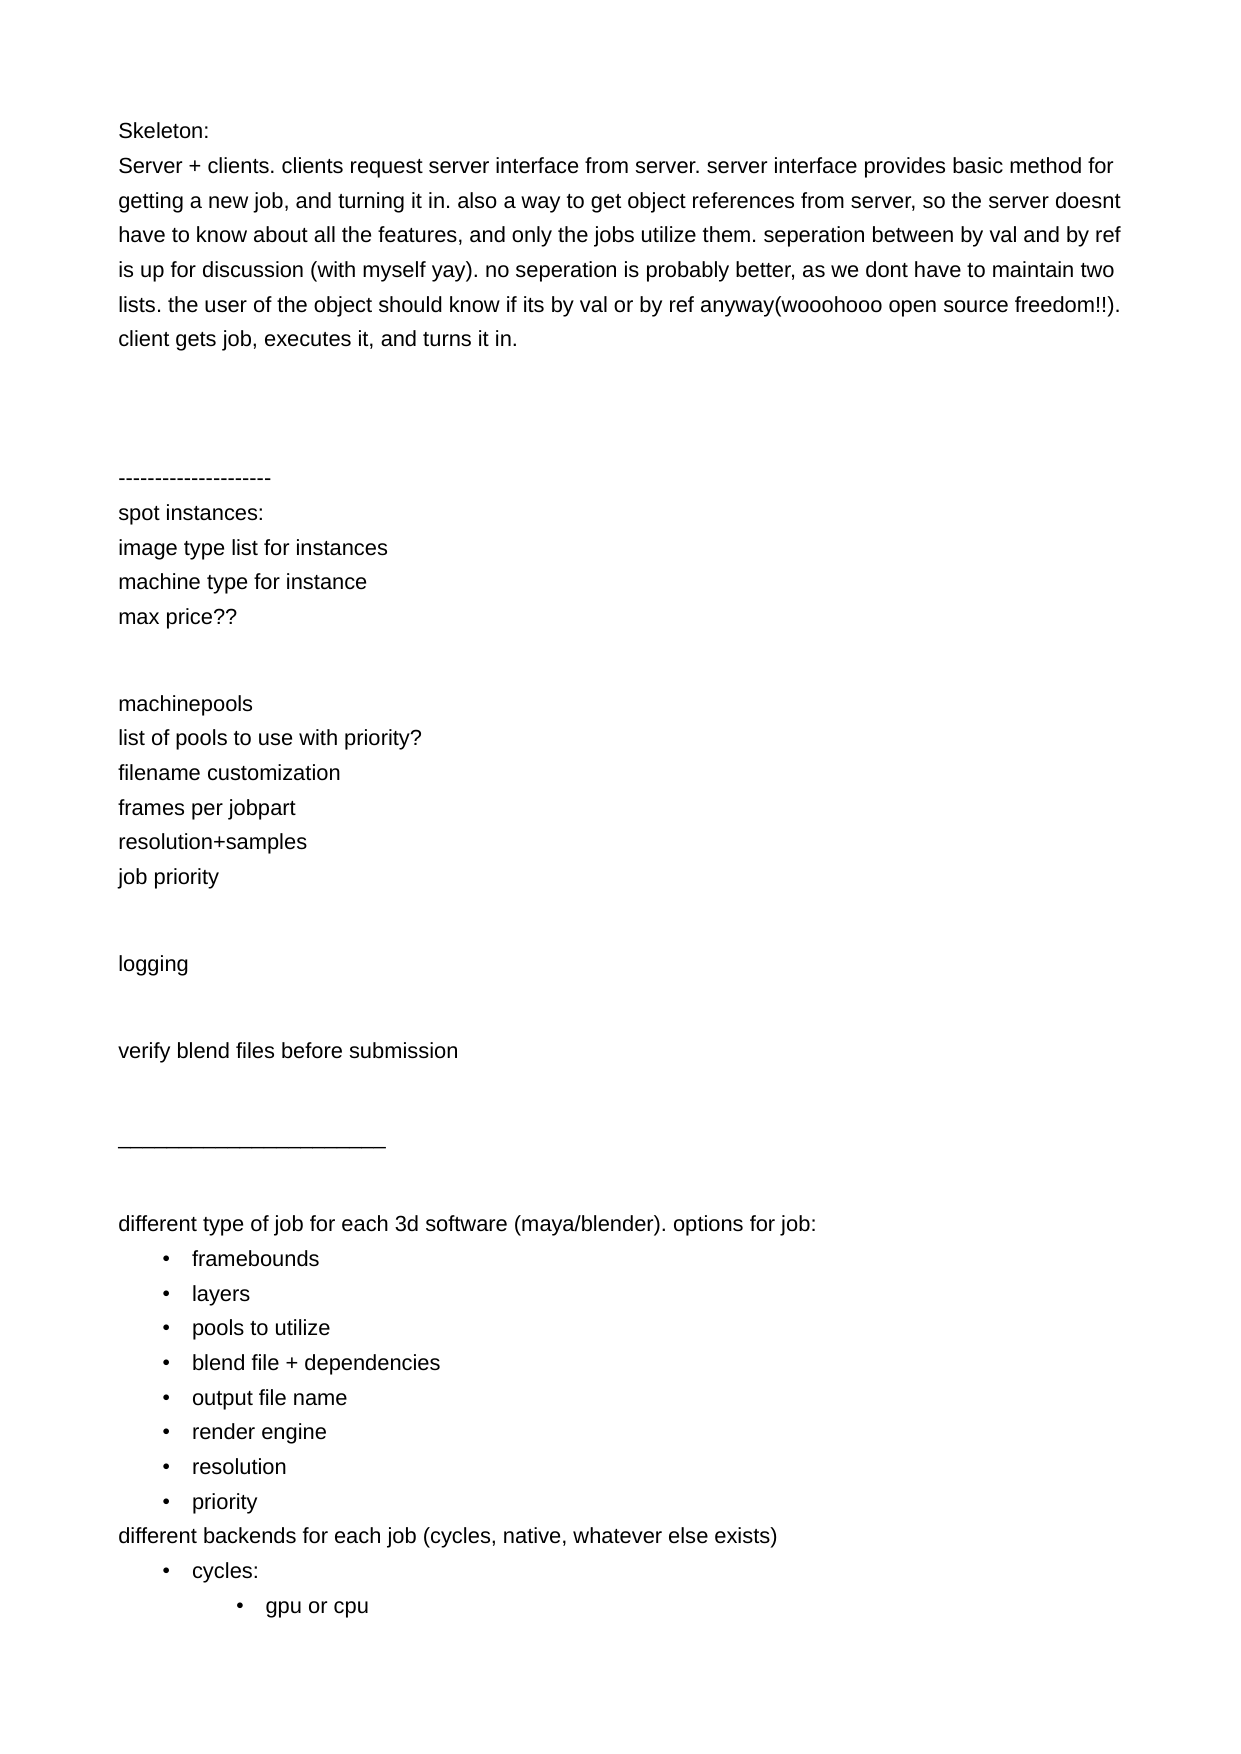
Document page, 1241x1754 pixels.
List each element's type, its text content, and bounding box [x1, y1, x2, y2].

list render engine [162, 1419, 1122, 1444]
text logging [118, 951, 1122, 976]
text list of pools to use with priority? [118, 725, 1122, 750]
list gpu or cpu [236, 1593, 1122, 1618]
text filename customization [118, 760, 1122, 785]
text different backends for each job (cycles, native, whatever else exists) [118, 1523, 1122, 1548]
text Skeleton: [118, 118, 1122, 143]
text resolution+samples [118, 829, 1122, 854]
text --------------------- [118, 465, 1122, 490]
text Server + clients. clients request server interface from server. server interface provides basic method for getting a new job, and turning it in. also a way to get object references from server, so the server doesnt have to know about all the features, and only the jobs utilize them. seperation between by val and by ref is up for discussion (with myself yay). no seperation is probably better, as we dont have to maintain two lists. the user of the object should know if its by val or by ref anyway(wooohooo open source freedom!!). client gets job, executes it, and turns it in. [118, 153, 1122, 351]
list cycles: [162, 1558, 1122, 1583]
text spot instances: [118, 500, 1122, 525]
list layers [162, 1280, 1122, 1306]
list resolution [162, 1454, 1122, 1479]
text max price?? [118, 604, 1122, 629]
text image type list for instances [118, 534, 1122, 559]
list pools to utilize [162, 1315, 1122, 1340]
text machinepools [118, 691, 1122, 716]
list priority [162, 1488, 1122, 1514]
text different type of job for each 3d software (maya/blender). options for job: [118, 1211, 1122, 1236]
text verify blend files before submission [118, 1037, 1122, 1063]
list blend file + dependencies [162, 1350, 1122, 1375]
list output file name [162, 1384, 1122, 1410]
text job priority [118, 864, 1122, 889]
text ______________________ [118, 1124, 1122, 1149]
text frames per jobpart [118, 794, 1122, 820]
list framebounds [162, 1246, 1122, 1271]
text machine type for instance [118, 569, 1122, 594]
